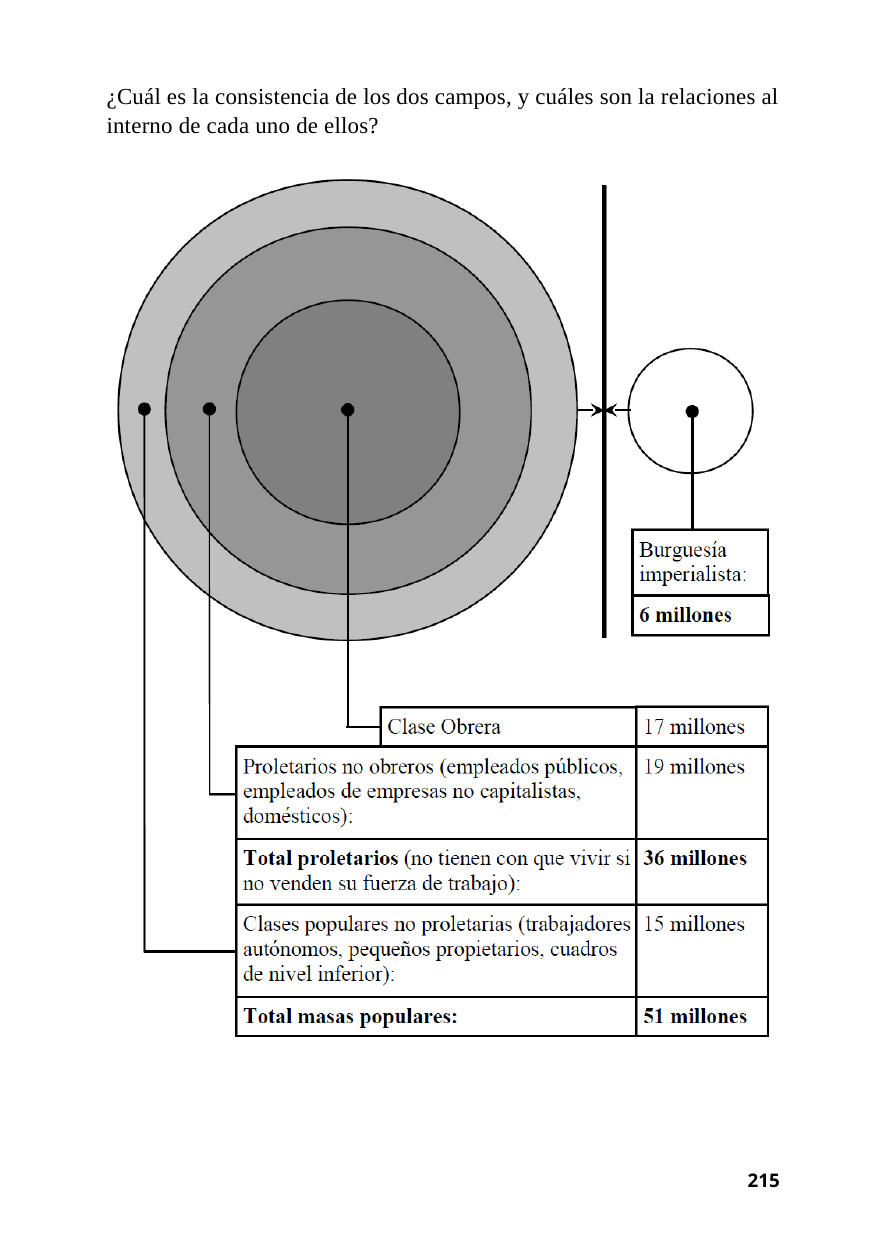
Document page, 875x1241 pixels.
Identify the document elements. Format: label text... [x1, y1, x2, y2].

picture [107, 165, 776, 1044]
text ¿Cuál es la consistencia de los dos campos, y cuáles son la relaciones al interno de cada uno de ellos? [106, 83, 779, 138]
